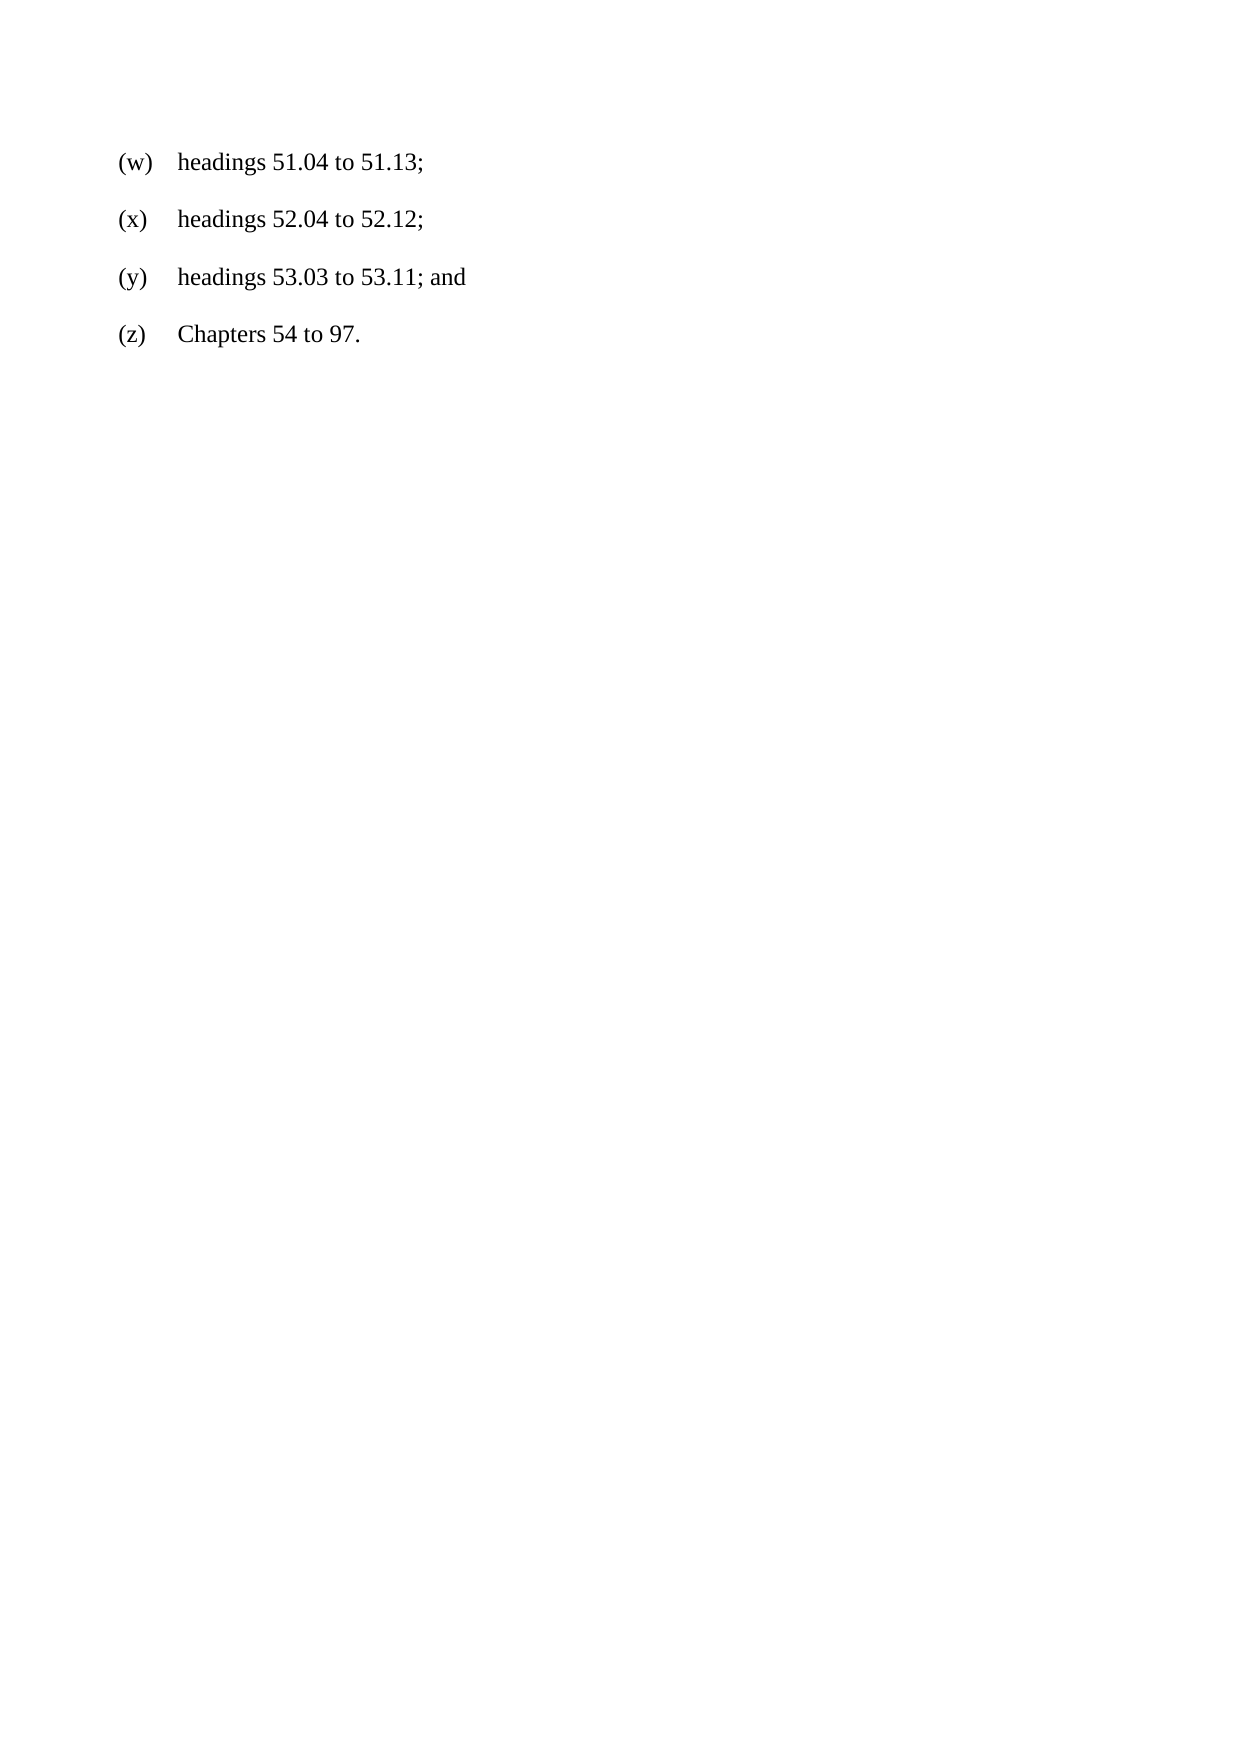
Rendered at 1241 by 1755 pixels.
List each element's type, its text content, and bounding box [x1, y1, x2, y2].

text (z) Chapters 54 to 97. [118, 319, 1122, 348]
text (x) headings 52.04 to 52.12; [118, 204, 1122, 233]
text (y) headings 53.03 to 53.11; and [118, 262, 1122, 291]
text (w) headings 51.04 to 51.13; [118, 147, 1122, 176]
